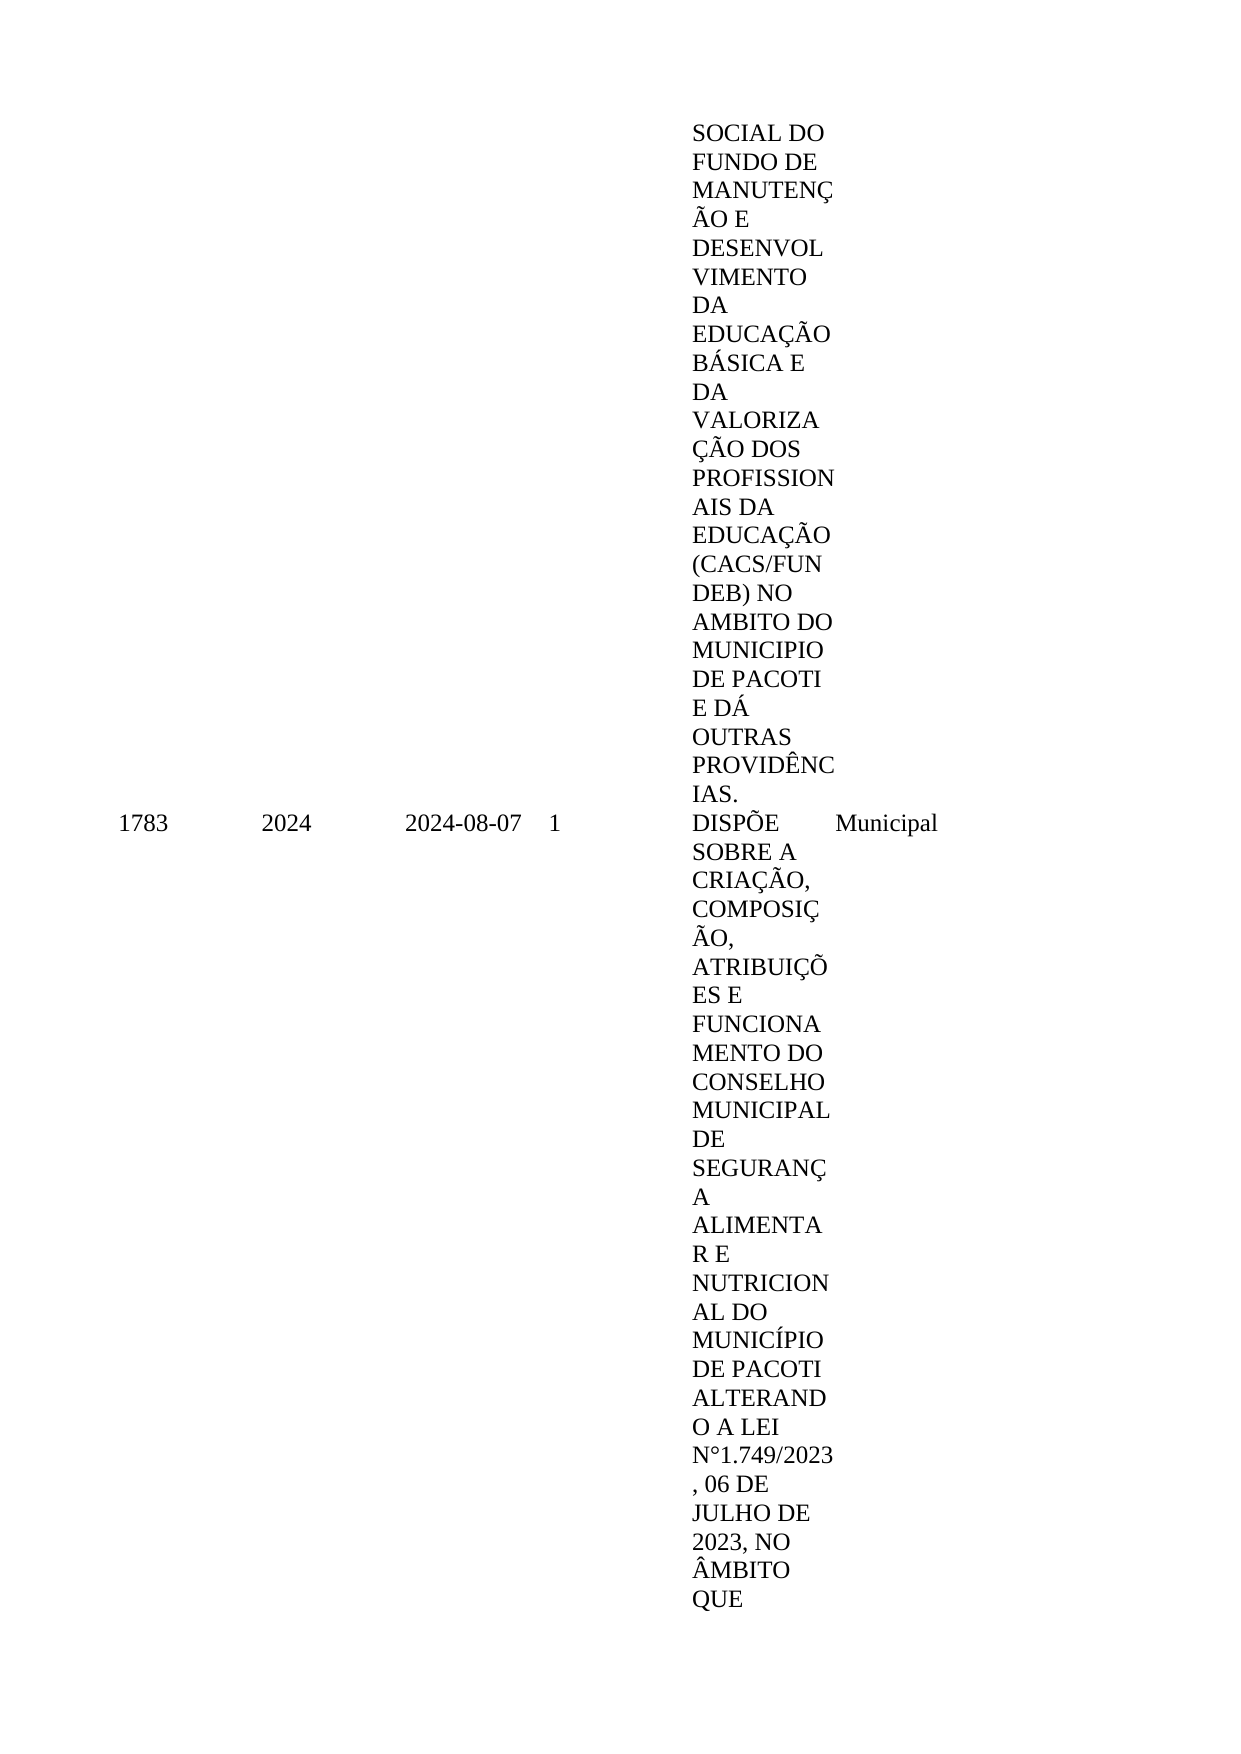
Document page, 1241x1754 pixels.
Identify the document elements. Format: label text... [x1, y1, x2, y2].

table_cell [979, 118, 1122, 808]
table_cell [118, 118, 261, 808]
table_cell 2024-08-07 [405, 808, 548, 1613]
table_cell DISPÕE SOBRE A CRIAÇÃO, COMPOSIÇÃO, ATRIBUIÇÕES E FUNCIONAMENTO DO CONSELHO MUNICIPAL DE SEGURANÇA ALIMENTAR E NUTRICIONAL DO MUNICÍPIO DE PACOTI ALTERANDO A LEI N°1.749/2023, 06 DE JULHO DE 2023, NO ÂMBITO QUE [692, 808, 835, 1613]
table_cell [548, 118, 692, 808]
table_cell [405, 118, 548, 808]
table_cell SOCIAL DO FUNDO DE MANUTENÇÃO E DESENVOLVIMENTO DA EDUCAÇÃO BÁSICA E DA VALORIZAÇÃO DOS PROFISSIONAIS DA EDUCAÇÃO (CACS/FUNDEB) NO AMBITO DO MUNICIPIO DE PACOTI E DÁ OUTRAS PROVIDÊNCIAS. [692, 118, 835, 808]
table_cell [835, 118, 979, 808]
table_cell 1 [548, 808, 692, 1613]
table_cell 2024 [261, 808, 405, 1613]
table_cell 1783 [118, 808, 261, 1613]
table_cell Municipal [835, 808, 979, 1613]
table_cell [261, 118, 405, 808]
table_cell [979, 808, 1122, 1613]
